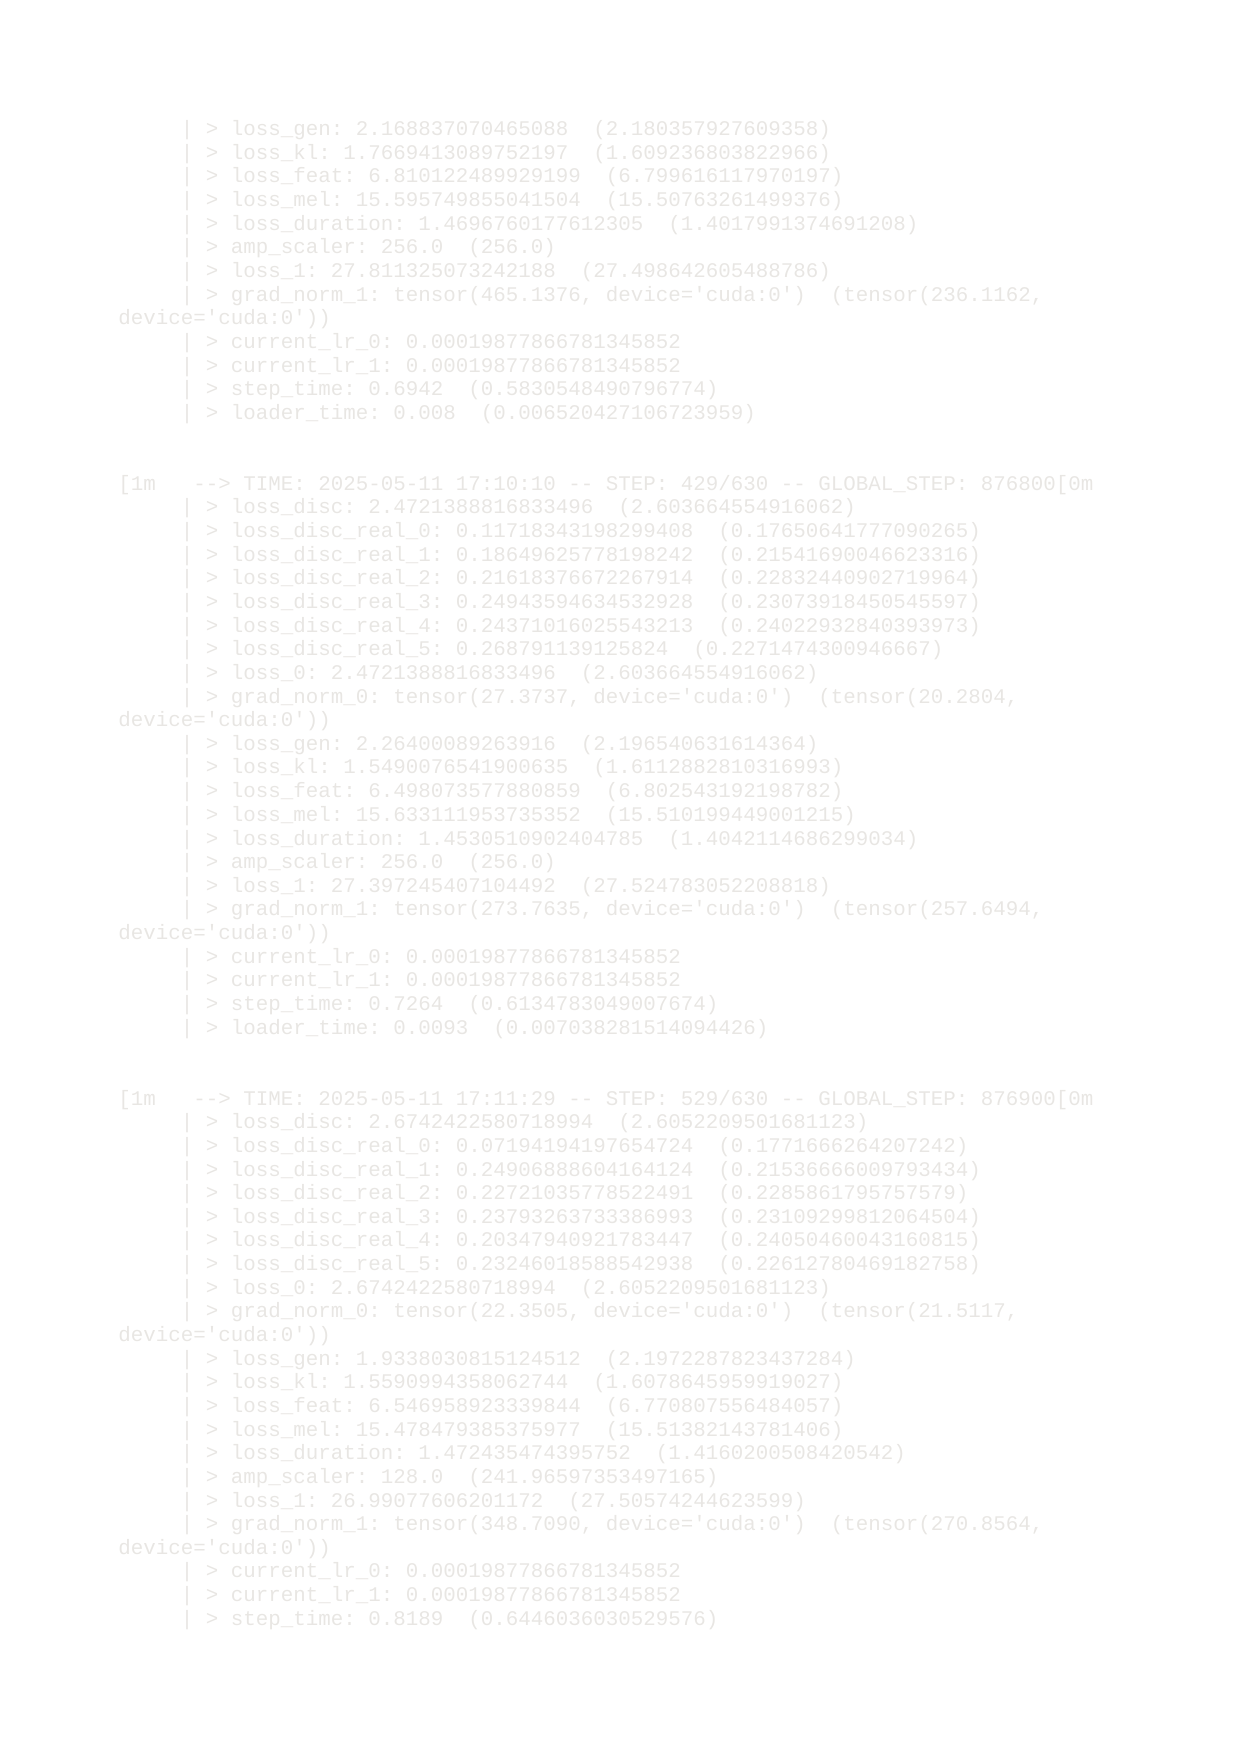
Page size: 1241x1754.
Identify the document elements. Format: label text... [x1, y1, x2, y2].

text | > loss_duration: 1.472435474395752 (1.4160200508420542) [118, 1442, 1122, 1466]
text | > loss_duration: 1.4696760177612305 (1.4017991374691208) [118, 213, 1122, 236]
text | > loss_disc_real_2: 0.21618376672267914 (0.22832440902719964) [118, 567, 1122, 591]
text | > grad_norm_1: tensor(465.1376, device='cuda:0') (tensor(236.1162, device='cuda:0')) [118, 284, 1122, 331]
text | > loss_disc: 2.4721388816833496 (2.603664554916062) [118, 496, 1122, 520]
text | > loss_disc_real_3: 0.24943594634532928 (0.23073918450545597) [118, 591, 1122, 615]
text | > loss_mel: 15.633111953735352 (15.510199449001215) [118, 804, 1122, 827]
text | > current_lr_1: 0.00019877866781345852 [118, 1584, 1122, 1608]
text | > loss_feat: 6.810122489929199 (6.799616117970197) [118, 165, 1122, 189]
text | > loss_gen: 2.168837070465088 (2.180357927609358) [118, 118, 1122, 142]
text [1m --> TIME: 2025-05-11 17:10:10 -- STEP: 429/630 -- GLOBAL_STEP: 876800[0m [118, 473, 1122, 496]
text | > loss_disc_real_3: 0.23793263733386993 (0.23109299812064504) [118, 1206, 1122, 1229]
text | > loss_duration: 1.4530510902404785 (1.4042114686299034) [118, 827, 1122, 851]
text | > current_lr_1: 0.00019877866781345852 [118, 969, 1122, 993]
text | > current_lr_0: 0.00019877866781345852 [118, 946, 1122, 969]
text | > loss_feat: 6.498073577880859 (6.802543192198782) [118, 780, 1122, 804]
text | > loss_1: 26.99077606201172 (27.50574244623599) [118, 1489, 1122, 1513]
text | > loss_mel: 15.478479385375977 (15.51382143781406) [118, 1419, 1122, 1442]
text | > loss_disc_real_1: 0.18649625778198242 (0.21541690046623316) [118, 544, 1122, 567]
text | > loader_time: 0.008 (0.006520427106723959) [118, 402, 1122, 426]
text | > loss_1: 27.811325073242188 (27.498642605488786) [118, 260, 1122, 284]
text | > loss_disc_real_4: 0.24371016025543213 (0.24022932840393973) [118, 615, 1122, 638]
text | > loss_disc_real_2: 0.22721035778522491 (0.2285861795757579) [118, 1182, 1122, 1206]
text | > loss_gen: 2.26400089263916 (2.196540631614364) [118, 733, 1122, 757]
text | > loss_0: 2.4721388816833496 (2.603664554916062) [118, 662, 1122, 686]
text | > loss_disc_real_1: 0.24906888604164124 (0.21536666009793434) [118, 1158, 1122, 1182]
text | > loader_time: 0.0093 (0.007038281514094426) [118, 1017, 1122, 1040]
text | > loss_kl: 1.5490076541900635 (1.6112882810316993) [118, 757, 1122, 780]
text | > loss_disc_real_4: 0.20347940921783447 (0.24050460043160815) [118, 1229, 1122, 1253]
text | > amp_scaler: 256.0 (256.0) [118, 236, 1122, 260]
text | > loss_disc_real_5: 0.23246018588542938 (0.22612780469182758) [118, 1253, 1122, 1277]
text | > loss_disc_real_0: 0.11718343198299408 (0.17650641777090265) [118, 520, 1122, 544]
text | > current_lr_0: 0.00019877866781345852 [118, 331, 1122, 354]
text | > step_time: 0.7264 (0.6134783049007674) [118, 993, 1122, 1017]
text | > amp_scaler: 256.0 (256.0) [118, 851, 1122, 875]
text | > loss_disc: 2.6742422580718994 (2.6052209501681123) [118, 1111, 1122, 1135]
text | > loss_disc_real_0: 0.07194194197654724 (0.1771666264207242) [118, 1135, 1122, 1158]
text | > step_time: 0.6942 (0.5830548490796774) [118, 378, 1122, 402]
text | > loss_mel: 15.595749855041504 (15.50763261499376) [118, 189, 1122, 213]
text | > loss_kl: 1.7669413089752197 (1.609236803822966) [118, 142, 1122, 165]
text | > grad_norm_1: tensor(348.7090, device='cuda:0') (tensor(270.8564, device='cuda:0')) [118, 1513, 1122, 1561]
text | > grad_norm_1: tensor(273.7635, device='cuda:0') (tensor(257.6494, device='cuda:0')) [118, 898, 1122, 946]
text | > grad_norm_0: tensor(27.3737, device='cuda:0') (tensor(20.2804, device='cuda:0')) [118, 686, 1122, 733]
text | > loss_kl: 1.5590994358062744 (1.6078645959919027) [118, 1371, 1122, 1395]
text | > current_lr_0: 0.00019877866781345852 [118, 1561, 1122, 1584]
text | > loss_feat: 6.546958923339844 (6.770807556484057) [118, 1395, 1122, 1419]
text | > loss_disc_real_5: 0.268791139125824 (0.2271474300946667) [118, 638, 1122, 662]
text | > step_time: 0.8189 (0.6446036030529576) [118, 1608, 1122, 1631]
text | > amp_scaler: 128.0 (241.96597353497165) [118, 1466, 1122, 1489]
text | > grad_norm_0: tensor(22.3505, device='cuda:0') (tensor(21.5117, device='cuda:0')) [118, 1300, 1122, 1348]
text [1m --> TIME: 2025-05-11 17:11:29 -- STEP: 529/630 -- GLOBAL_STEP: 876900[0m [118, 1088, 1122, 1111]
text | > current_lr_1: 0.00019877866781345852 [118, 354, 1122, 378]
text | > loss_0: 2.6742422580718994 (2.6052209501681123) [118, 1277, 1122, 1300]
text | > loss_1: 27.397245407104492 (27.524783052208818) [118, 875, 1122, 898]
text | > loss_gen: 1.9338030815124512 (2.1972287823437284) [118, 1348, 1122, 1371]
